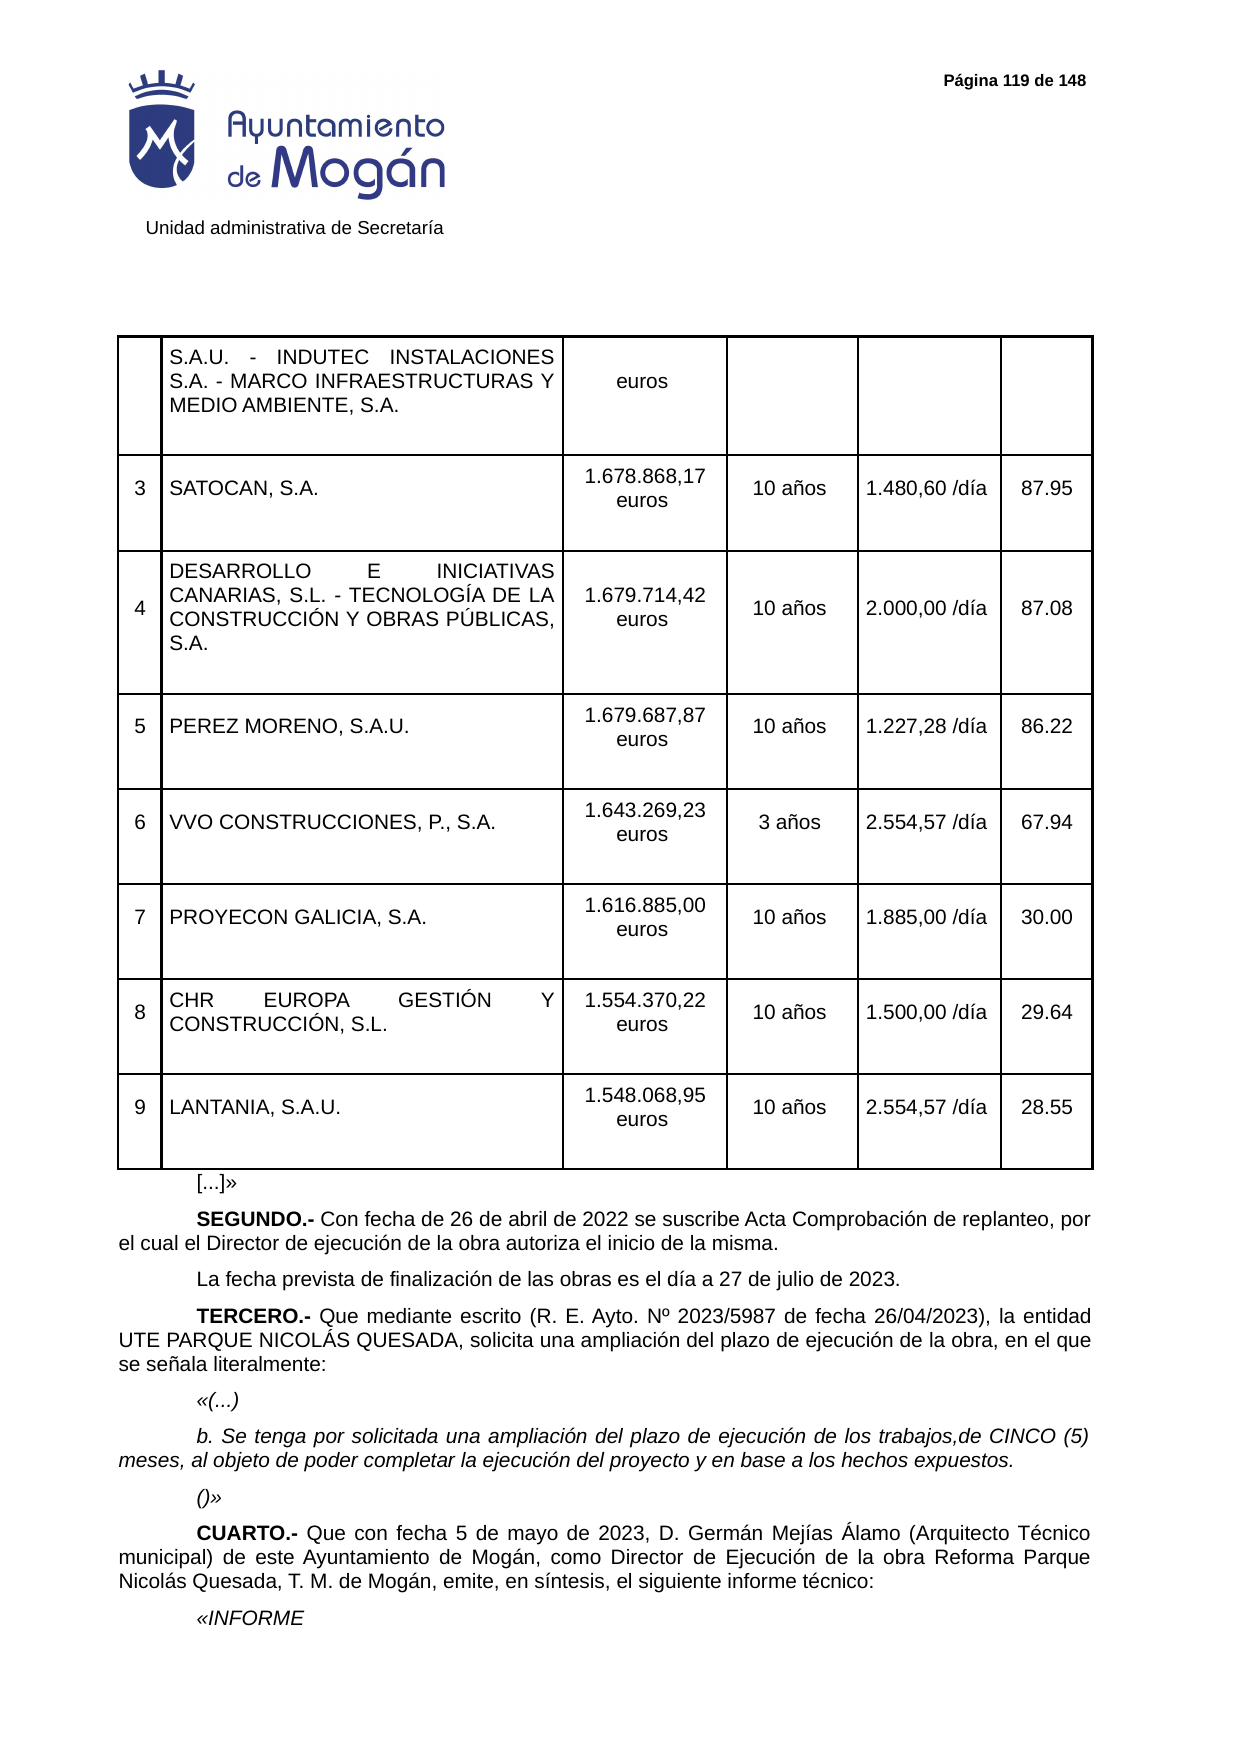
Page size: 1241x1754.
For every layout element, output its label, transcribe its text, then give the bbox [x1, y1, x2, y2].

table_cell 8 [119, 980, 160, 1073]
table_cell 86,22 [1002, 695, 1091, 788]
text SEGUNDO.- Con fecha de 26 de abril de 2022 se suscribe Acta Comprobación de replanteo, por el cual el Director de ejecución de la obra autoriza el inicio de la misma. [118, 1207, 1092, 1254]
table_cell 87,08 [1002, 552, 1091, 692]
table_cell 10 años [728, 552, 857, 692]
table_cell 2.554,57 /día [859, 1075, 1000, 1168]
table_cell 1.500,00 /día [859, 980, 1000, 1073]
table_cell 10 años [728, 885, 857, 978]
table_cell 1.548.068,95 euros [564, 1075, 726, 1168]
table_cell 30,00 [1002, 885, 1091, 978]
table_cell 1.616.885,00 euros [564, 885, 726, 978]
table_cell PEREZ MORENO, S.A.U. [163, 695, 562, 788]
text «INFORME [118, 1606, 1092, 1629]
table_cell 10 años [728, 695, 857, 788]
table_cell [728, 338, 857, 454]
picture [128, 70, 445, 206]
table_cell [859, 338, 1000, 454]
table_cell 6 [119, 790, 160, 883]
table_cell 10 años [728, 1075, 857, 1168]
table_cell 3 [119, 456, 160, 549]
text [...]» [118, 1170, 1092, 1194]
table_cell 1.678.868,17 euros [564, 456, 726, 549]
table_cell 1.679.687,87 euros [564, 695, 726, 788]
table_cell 67,94 [1002, 790, 1091, 883]
table_cell 9 [119, 1075, 160, 1168]
table_cell LANTANIA, S.A.U. [163, 1075, 562, 1168]
table_cell [119, 338, 160, 454]
text ()» [118, 1485, 1092, 1509]
table_cell 97,61 [1002, 338, 1091, 454]
table_cell 7 [119, 885, 160, 978]
table_cell 3 años [728, 790, 857, 883]
table_cell 1.679.714,42 euros [564, 552, 726, 692]
table_cell VVO CONSTRUCCIONES, P., S.A. [163, 790, 562, 883]
table_cell 87,95 [1002, 456, 1091, 549]
text «(...) [118, 1388, 1092, 1412]
table_cell euros [564, 338, 726, 454]
table_cell 1.227,28 /día [859, 695, 1000, 788]
text CUARTO.- Que con fecha 5 de mayo de 2023, D. Germán Mejías Álamo (Arquitecto Técnico municipal) de este Ayuntamiento de Mogán, como Director de Ejecución de la obra Reforma Parque Nicolás Quesada, T. M. de Mogán, emite, en síntesis, el siguiente informe técnico: [118, 1521, 1092, 1593]
table_cell 10 años [728, 456, 857, 549]
table_cell 1.885,00 /día [859, 885, 1000, 978]
table_cell SATOCAN, S.A. [163, 456, 562, 549]
table_cell 5 [119, 695, 160, 788]
table_cell S.A.U. - INDUTEC INSTALACIONES S.A. - MARCO INFRAESTRUCTURAS Y MEDIO AMBIENTE, S.A. [163, 338, 562, 454]
text b. Se tenga por solicitada una ampliación del plazo de ejecución de los trabajos,de CINCO (5) meses, al objeto de poder completar la ejecución del proyecto y en base a los hechos expuestos. [118, 1424, 1092, 1472]
table_cell 29,64 [1002, 980, 1091, 1073]
table_cell 2.000,00 /día [859, 552, 1000, 692]
text TERCERO.- Que mediante escrito (R. E. Ayto. Nº 2023/5987 de fecha 26/04/2023), la entidad UTE PARQUE NICOLÁS QUESADA, solicita una ampliación del plazo de ejecución de la obra, en el que se señala literalmente: [118, 1303, 1092, 1375]
text La fecha prevista de finalización de las obras es el día a 27 de julio de 2023. [118, 1267, 1092, 1291]
table_cell 10 años [728, 980, 857, 1073]
table_cell 2.554,57 /día [859, 790, 1000, 883]
table_cell 1.643.269,23 euros [564, 790, 726, 883]
table_cell DESARROLLO E INICIATIVAS CANARIAS, S.L. - TECNOLOGÍA DE LA CONSTRUCCIÓN Y OBRAS PÚBLICAS, S.A. [163, 552, 562, 692]
table_cell 4 [119, 552, 160, 692]
table_cell PROYECON GALICIA, S.A. [163, 885, 562, 978]
table_cell CHR EUROPA GESTIÓN Y CONSTRUCCIÓN, S.L. [163, 980, 562, 1073]
table_cell 1.554.370,22 euros [564, 980, 726, 1073]
table_cell 28,55 [1002, 1075, 1091, 1168]
table_cell 1.480,60 /día [859, 456, 1000, 549]
